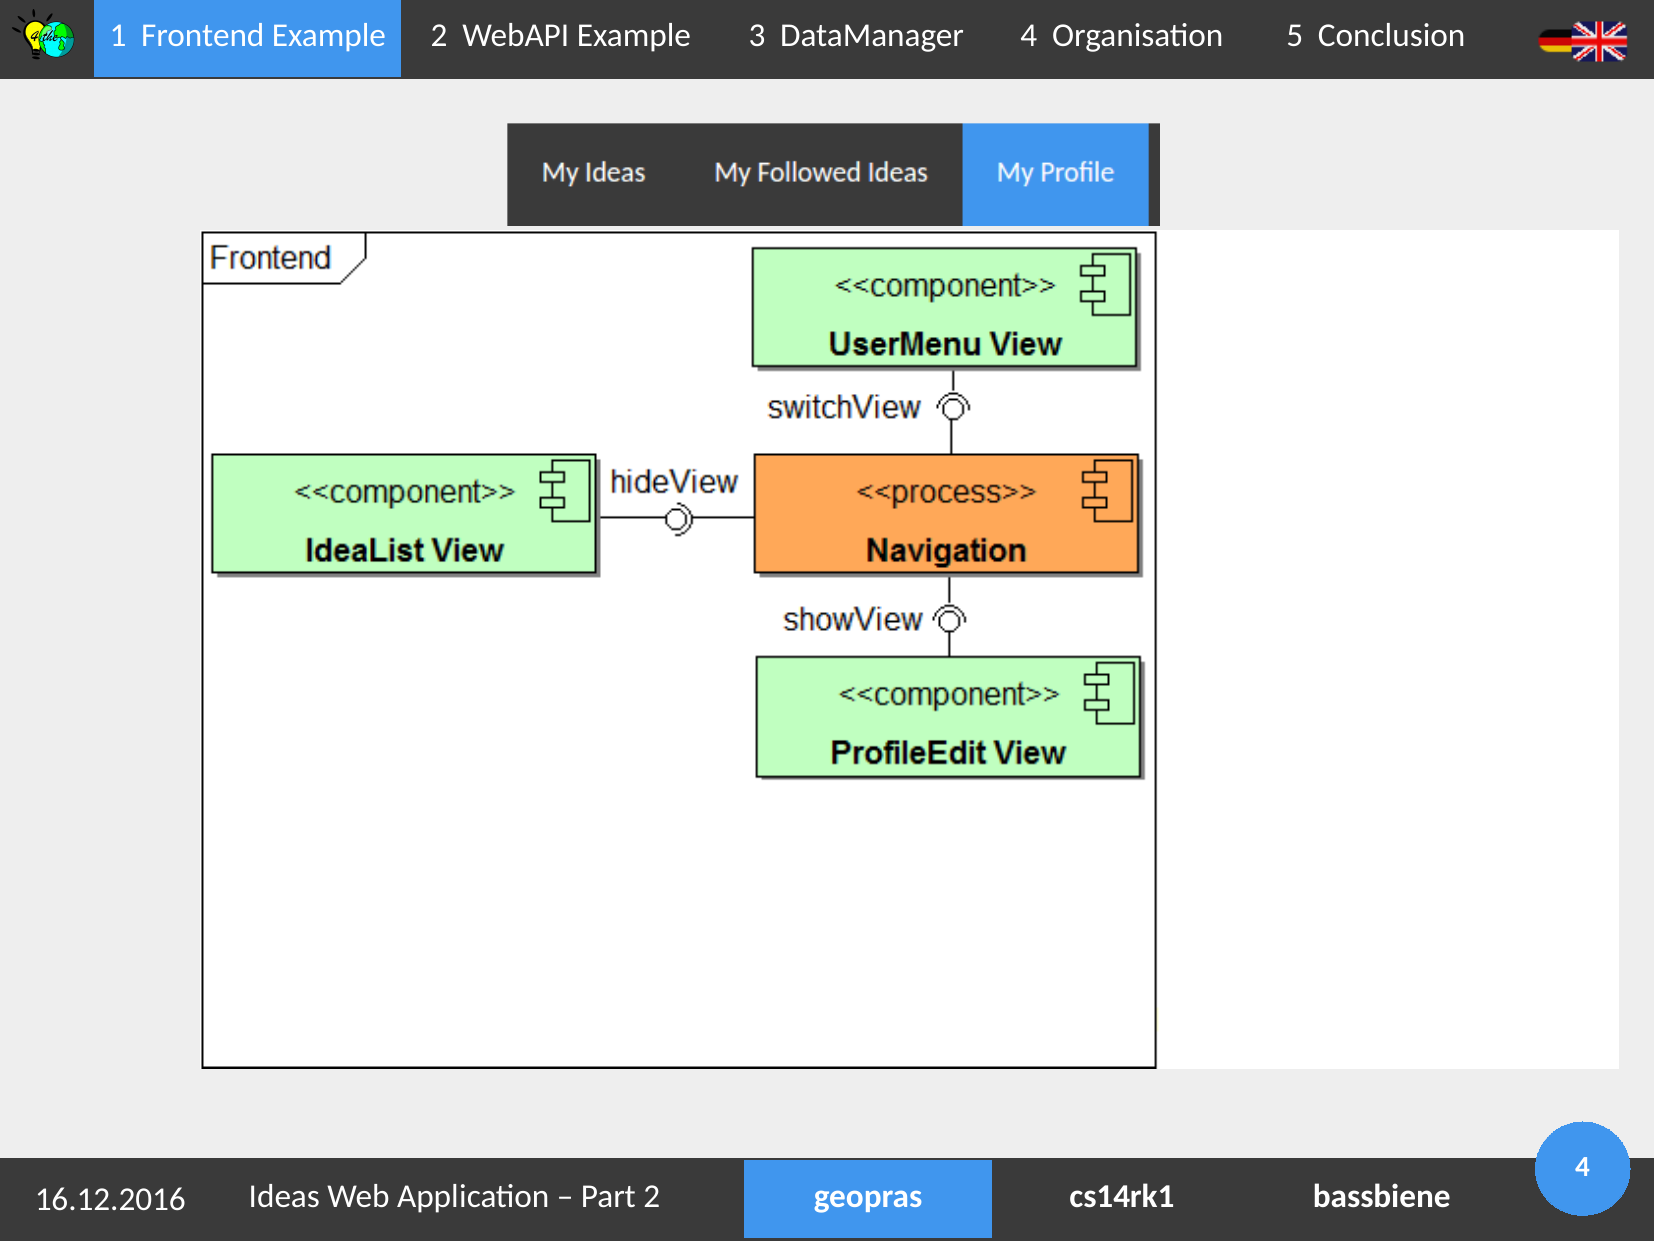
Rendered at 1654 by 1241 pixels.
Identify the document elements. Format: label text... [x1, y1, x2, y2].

text_box geopras [744, 1160, 992, 1238]
text_box 5 Conclusion [1251, 0, 1501, 77]
picture [506, 122, 1160, 226]
text_box 4 Organisation [992, 0, 1251, 77]
text_box 3 DataManager [720, 0, 992, 77]
picture [2, 0, 83, 79]
picture [200, 230, 1619, 1069]
text_box Ideas Web Application – Part 2 [242, 1160, 668, 1238]
text_box cs14rk1 [992, 1160, 1251, 1238]
picture [1536, 18, 1629, 64]
text_box 1 Frontend Example [94, 0, 401, 77]
text_box 2 WebAPI Example [401, 0, 720, 77]
text_box bassbiene [1251, 1160, 1512, 1238]
